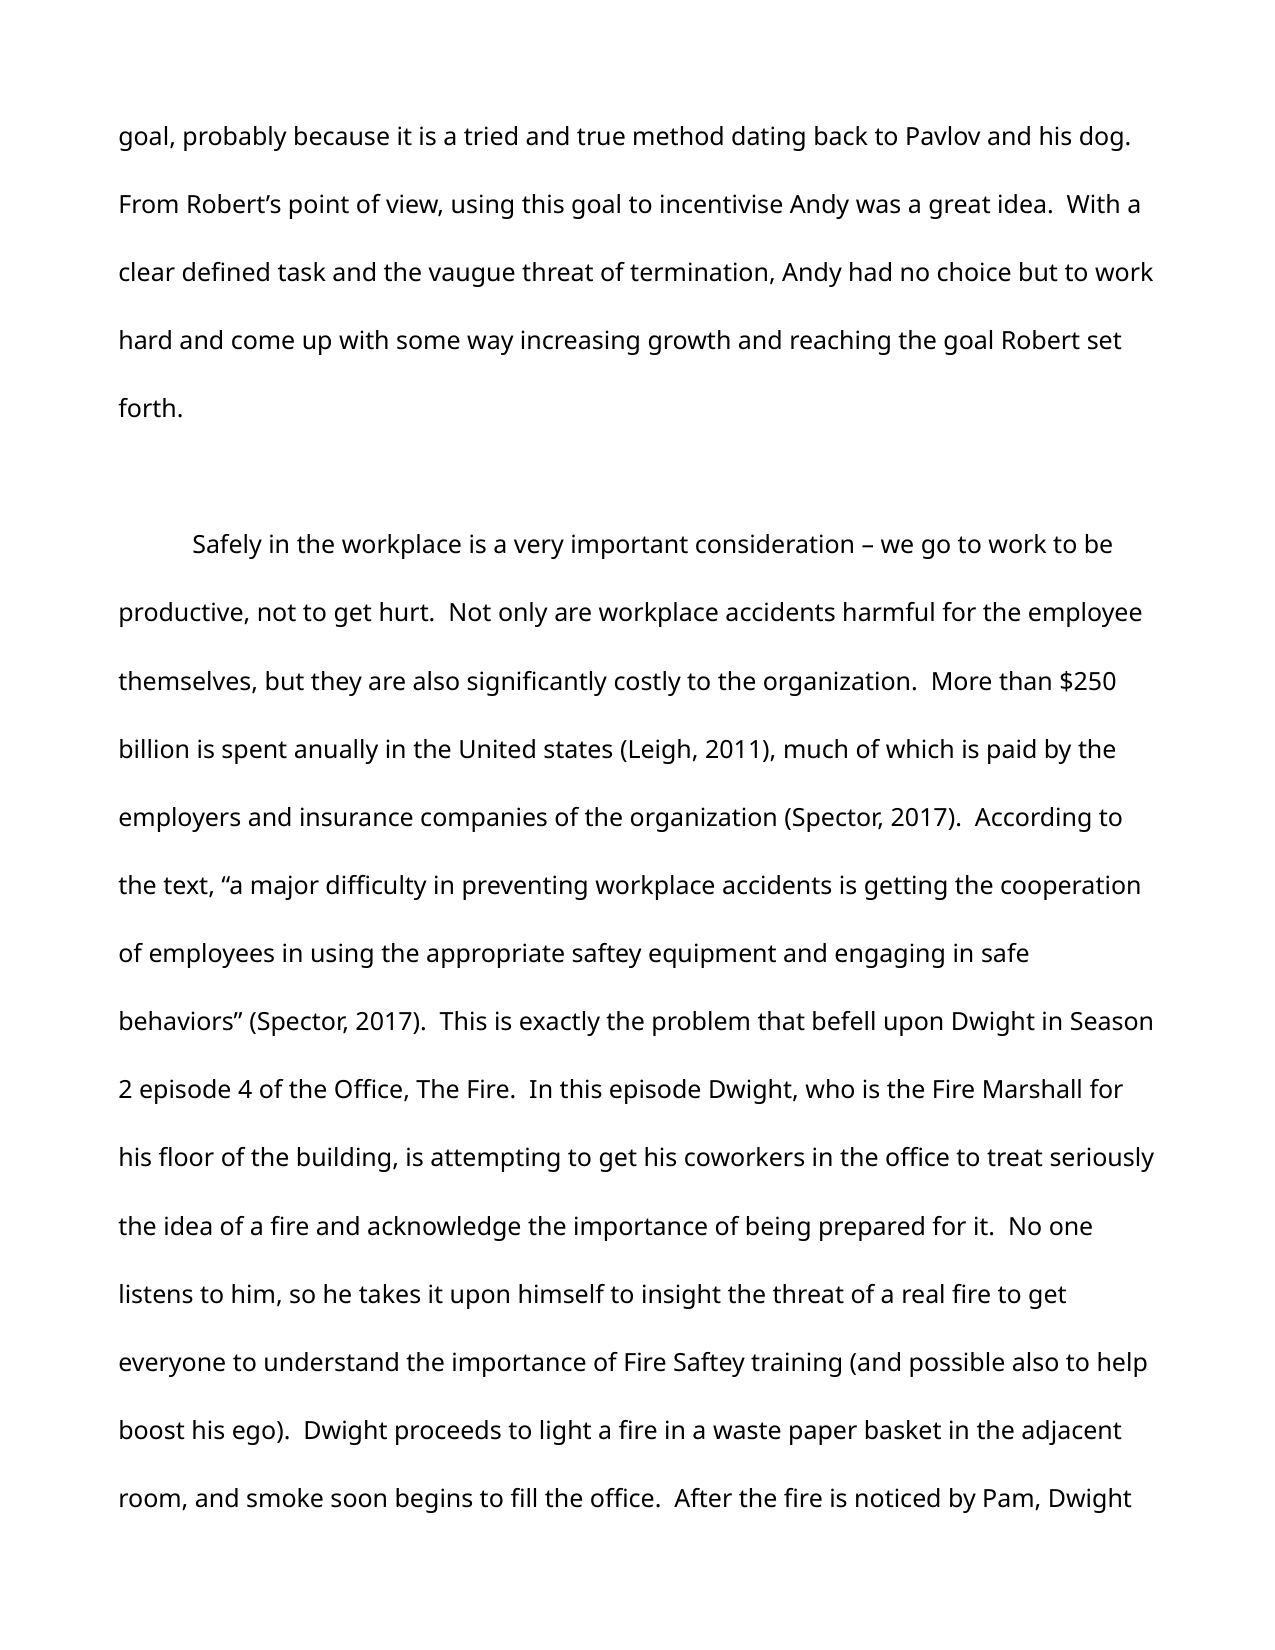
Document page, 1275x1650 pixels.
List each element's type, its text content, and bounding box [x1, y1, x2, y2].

text Safely in the workplace is a very important consideration – we go to work to be productive, not to get hurt. Not only are workplace accidents harmful for the employee themselves, but they are also significantly costly to the organization. More than $250 billion is spent anually in the United states (Leigh, 2011), much of which is paid by the employers and insurance companies of the organization (Spector, 2017). According to the text, “a major difficulty in preventing workplace accidents is getting the cooperation of employees in using the appropriate saftey equipment and engaging in safe behaviors” (Spector, 2017). This is exactly the problem that befell upon Dwight in Season 2 episode 4 of the Office, The Fire. In this episode Dwight, who is the Fire Marshall for his floor of the building, is attempting to get his coworkers in the office to treat seriously the idea of a fire and acknowledge the importance of being prepared for it. No one listens to him, so he takes it upon himself to insight the threat of a real fire to get everyone to understand the importance of Fire Saftey training (and possible also to help boost his ego). Dwight proceeds to light a fire in a waste paper basket in the adjacent room, and smoke soon begins to fill the office. After the fire is noticed by Pam, Dwight [118, 527, 1157, 1515]
text goal, probably because it is a tried and true method dating back to Pavlov and his dog. From Robert’s point of view, using this goal to incentivise Andy was a great idea. With a clear defined task and the vaugue threat of termination, Andy had no choice but to work hard and come up with some way increasing growth and reaching the goal Robert set forth. [118, 118, 1157, 425]
